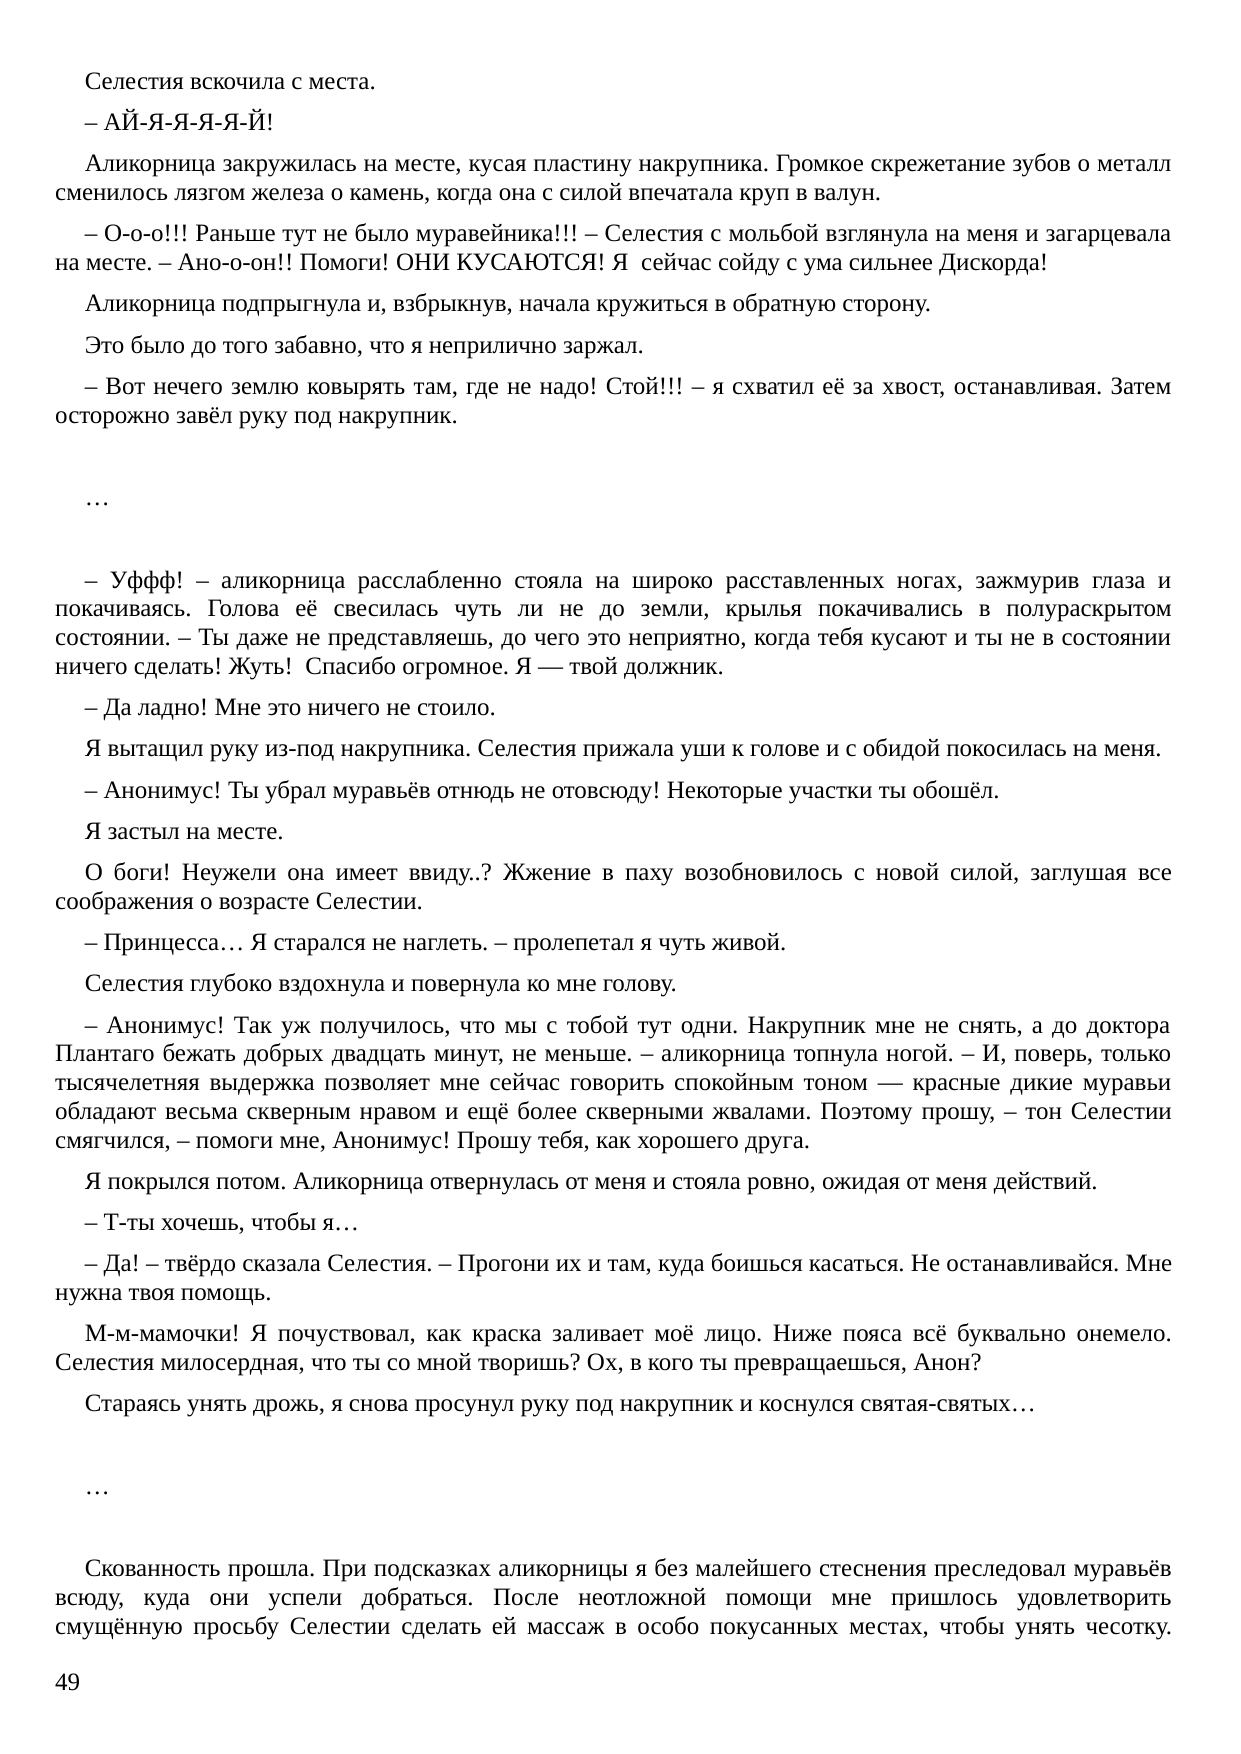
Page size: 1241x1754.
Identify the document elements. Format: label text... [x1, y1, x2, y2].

text Это было до того забавно, что я неприлично заржал. [55, 330, 1173, 358]
text – Да! – твёрдо сказала Селестия. – Прогони их и там, куда боишься касаться. Не останавливайся. Мне нужна твоя помощь. [55, 1248, 1173, 1306]
text Селестия вскочила с места. [55, 66, 1173, 95]
text – Уффф! – аликорница расслабленно стояла на широко расставленных ногах, зажмурив глаза и покачиваясь. Голова её свесилась чуть ли не до земли, крылья покачивались в полураскрытом состоянии. – Ты даже не представляешь, до чего это неприятно, когда тебя кусают и ты не в состоянии ничего сделать! Жуть! Спасибо огромное. Я — твой должник. [55, 565, 1173, 680]
text Я застыл на месте. [55, 816, 1173, 845]
text … [55, 482, 1173, 511]
text – Анонимус! Так уж получилось, что мы с тобой тут одни. Накрупник мне не снять, а до доктора Плантаго бежать добрых двадцать минут, не меньше. – аликорница топнула ногой. – И, поверь, только тысячелетняя выдержка позволяет мне сейчас говорить спокойным тоном — красные дикие муравьи обладают весьма скверным нравом и ещё более скверными жвалами. Поэтому прошу, – тон Селестии смягчился, – помоги мне, Анонимус! Прошу тебя, как хорошего друга. [55, 1010, 1173, 1153]
text Селестия глубоко вздохнула и повернула ко мне голову. [55, 968, 1173, 997]
text – Т-ты хочешь, чтобы я… [55, 1207, 1173, 1236]
text О боги! Неужели она имеет ввиду..? Жжение в паху возобновилось с новой силой, заглушая все соображения о возрасте Селестии. [55, 857, 1173, 915]
text – О-о-о!!! Раньше тут не было муравейника!!! – Селестия с мольбой взглянула на меня и загарцевала на месте. – Ано-о-он!! Помоги! ОНИ КУСАЮТСЯ! Я сейчас сойду с ума сильнее Дискорда! [55, 218, 1173, 276]
text Аликорница подпрыгнула и, взбрыкнув, начала кружиться в обратную сторону. [55, 288, 1173, 317]
text Скованность прошла. При подсказках аликорницы я без малейшего стеснения преследовал муравьёв всюду, куда они успели добраться. После неотложной помощи мне пришлось удовлетворить смущённую просьбу Селестии сделать ей массаж в особо покусанных местах, чтобы унять чесотку. [55, 1553, 1173, 1640]
text … [55, 1471, 1173, 1500]
text – Да ладно! Мне это ничего не стоило. [55, 692, 1173, 721]
text Аликорница закружилась на месте, кусая пластину накрупника. Громкое скрежетание зубов о металл сменилось лязгом железа о камень, когда она с силой впечатала круп в валун. [55, 148, 1173, 206]
text Стараясь унять дрожь, я снова просунул руку под накрупник и коснулся святая-святых… [55, 1388, 1173, 1417]
text М-м-мамочки! Я почуствовал, как краска заливает моё лицо. Ниже пояса всё буквально онемело. Селестия милосердная, что ты со мной творишь? Ох, в кого ты превращаешься, Анон? [55, 1318, 1173, 1376]
text – Анонимус! Ты убрал муравьёв отнюдь не отовсюду! Некоторые участки ты обошёл. [55, 775, 1173, 803]
text Я вытащил руку из-под накрупника. Селестия прижала уши к голове и с обидой покосилась на меня. [55, 733, 1173, 762]
text Я покрылся потом. Аликорница отвернулась от меня и стояла ровно, ожидая от меня действий. [55, 1166, 1173, 1195]
text – Принцесса… Я старался не наглеть. – пролепетал я чуть живой. [55, 927, 1173, 956]
text – АЙ-Я-Я-Я-Я-Й! [55, 107, 1173, 136]
text – Вот нечего землю ковырять там, где не надо! Стой!!! – я схватил её за хвост, останавливая. Затем осторожно завёл руку под накрупник. [55, 371, 1173, 428]
